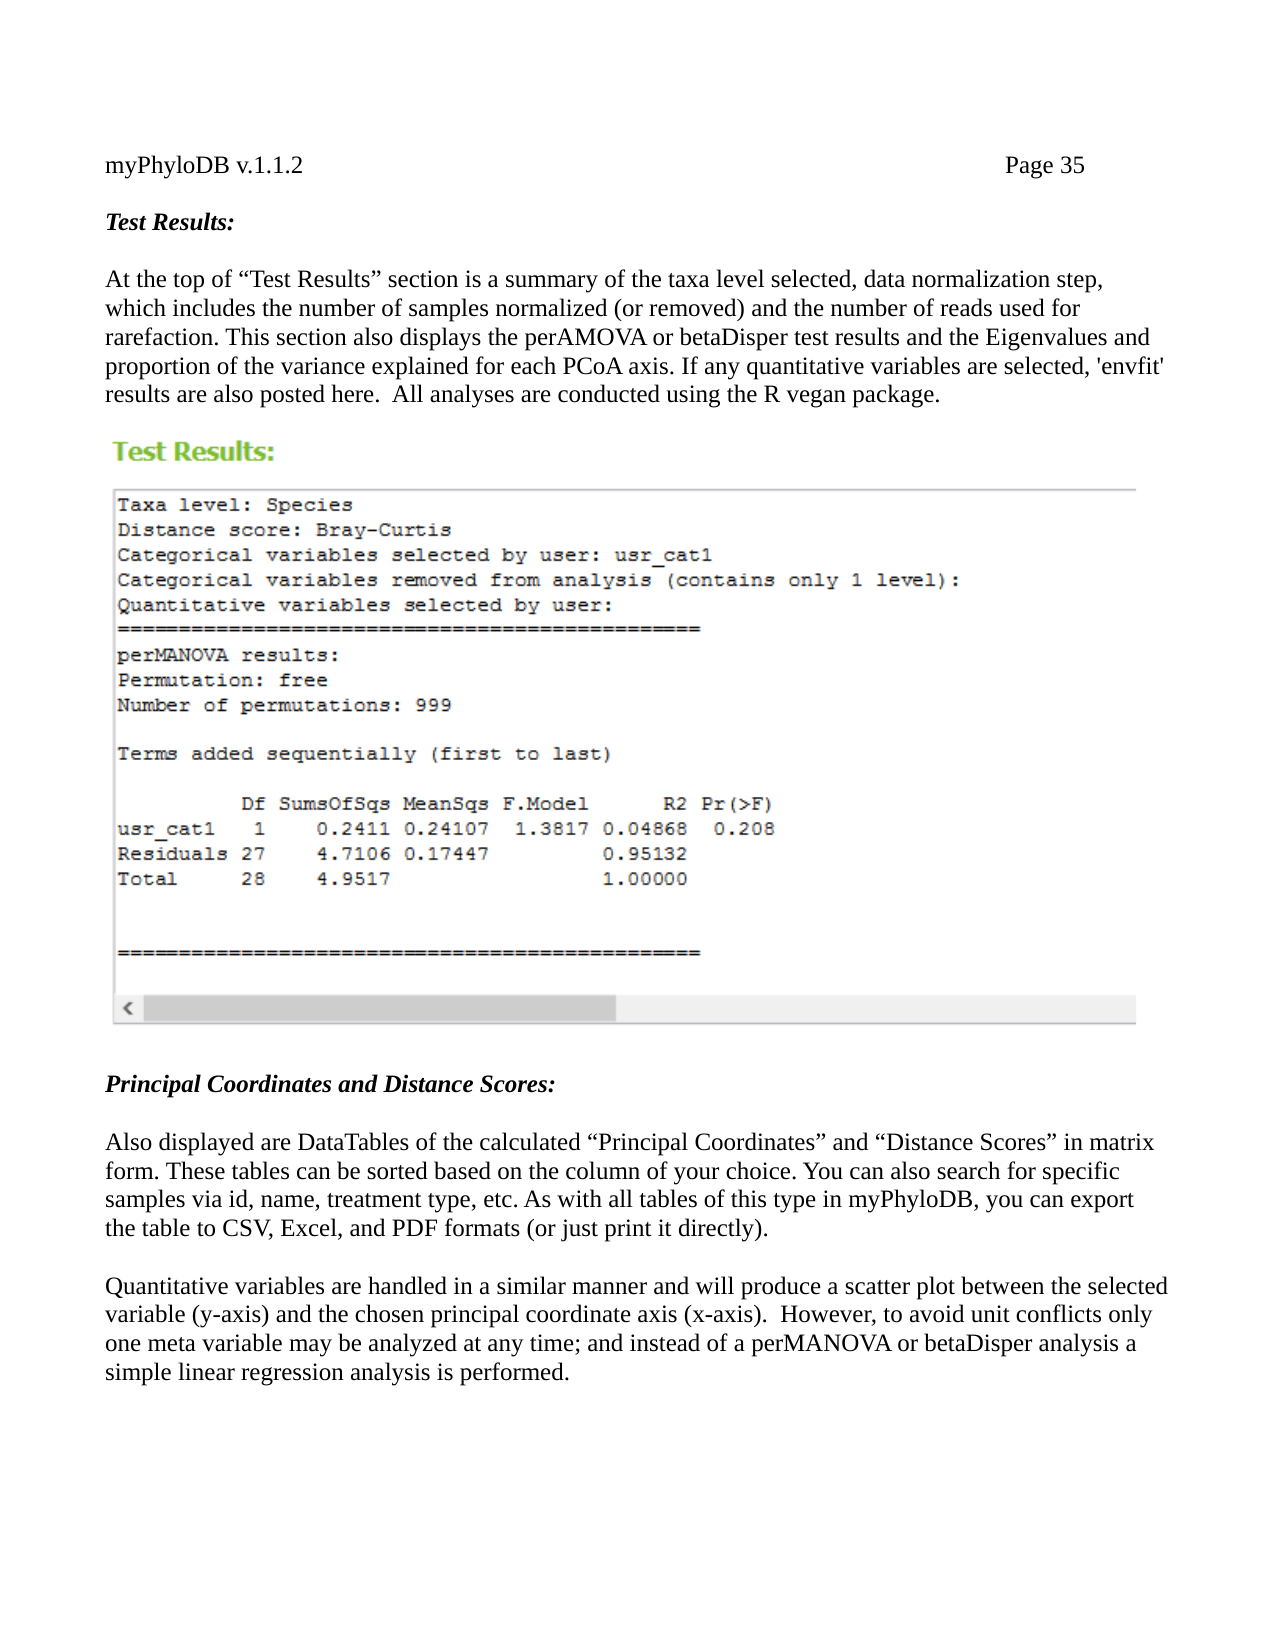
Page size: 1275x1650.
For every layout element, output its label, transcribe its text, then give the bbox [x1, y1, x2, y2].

text Principal Coordinates and Distance Scores: [105, 1069, 1170, 1098]
picture [105, 437, 1137, 1037]
text Quantitative variables are handled in a similar manner and will produce a scatter plot between the selected variable (y-axis) and the chosen principal coordinate axis (x-axis). However, to avoid unit conflicts only one meta variable may be analyzed at any time; and instead of a perMANOVA or betaDisper analysis a simple linear regression analysis is performed. [105, 1271, 1170, 1386]
text At the top of “Test Results” section is a summary of the taxa level selected, data normalization step, which includes the number of samples normalized (or removed) and the number of reads used for rarefaction. This section also displays the perAMOVA or betaDisper test results and the Eigenvalues and proportion of the variance explained for each PCoA axis. If any quantitative variables are selected, 'envfit' results are also posted here. All analyses are conducted using the R vegan package. [105, 264, 1170, 408]
text Test Results: [105, 207, 1170, 236]
text Also displayed are DataTables of the calculated “Principal Coordinates” and “Distance Scores” in matrix form. These tables can be sorted based on the column of your choice. You can also search for specific samples via id, name, treatment type, etc. As with all tables of this type in myPhyloDB, you can export the table to CSV, Excel, and PDF formats (or just print it directly). [105, 1127, 1170, 1242]
